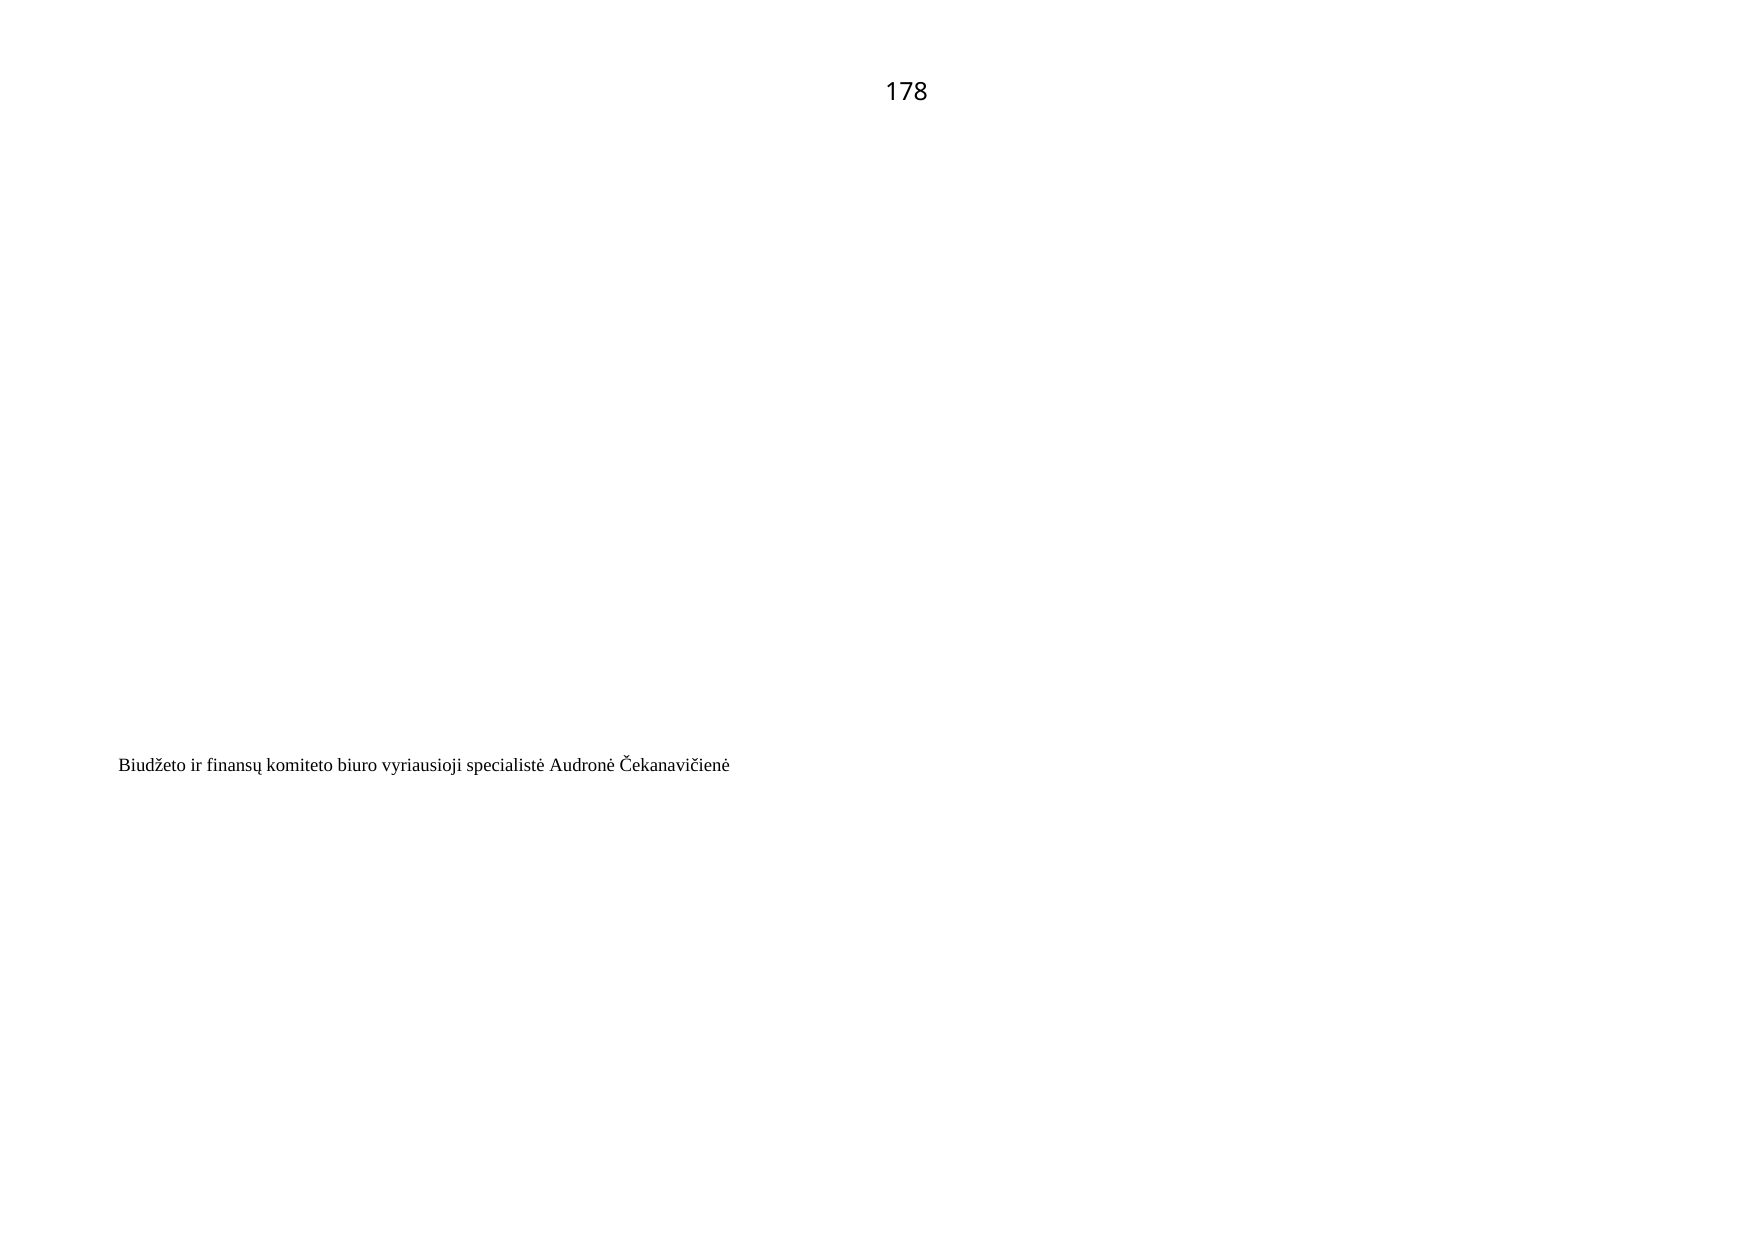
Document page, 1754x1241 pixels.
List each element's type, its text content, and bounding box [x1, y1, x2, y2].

text Biudžeto ir finansų komiteto biuro vyriausioji specialistė Audronė Čekanavičienė [118, 754, 1695, 775]
